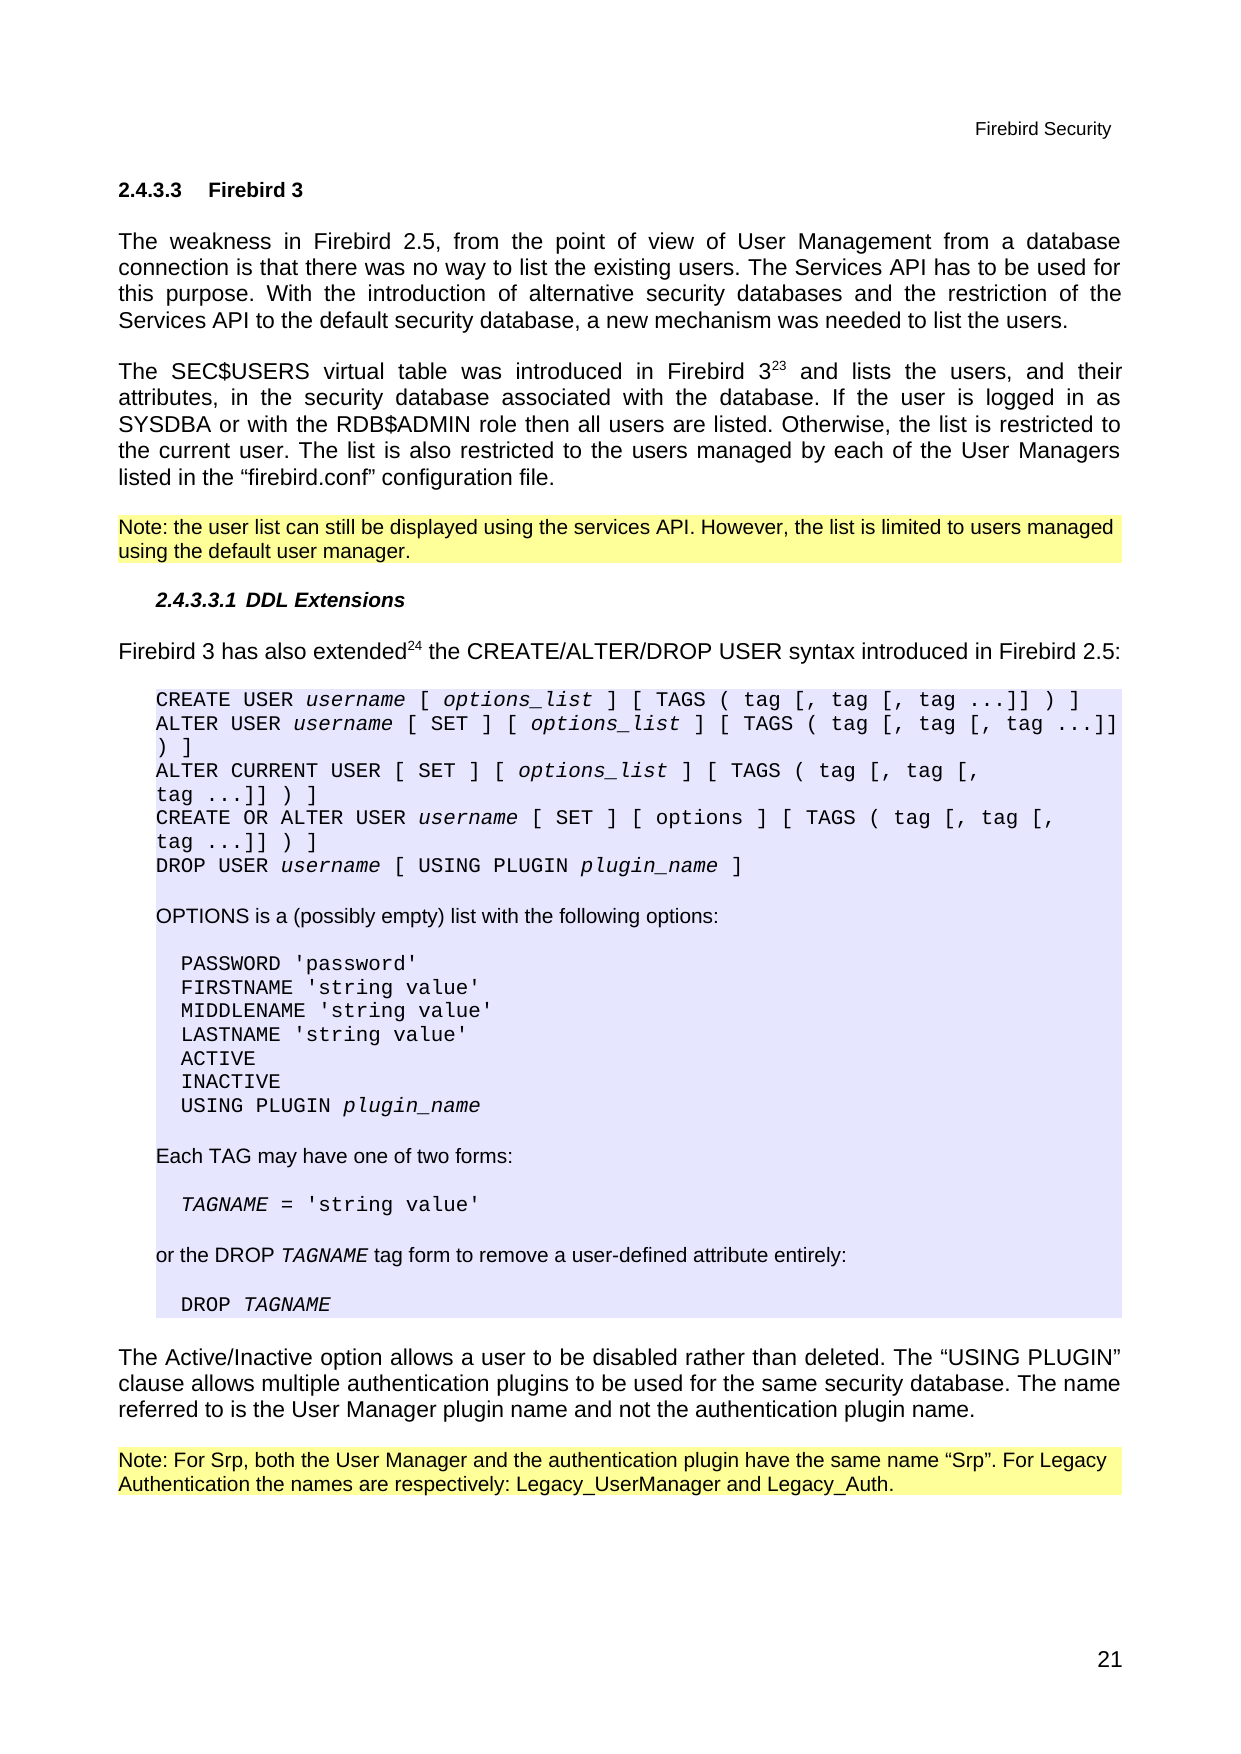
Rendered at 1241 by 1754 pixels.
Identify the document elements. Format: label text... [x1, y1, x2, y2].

text Each TAG may have one of two forms: [156, 1144, 1122, 1168]
text DROP TAGNAME [156, 1294, 1122, 1318]
text PASSWORD 'password' [156, 953, 1122, 977]
text ALTER CURRENT USER [ SET ] [ options_list ] [ TAGS ( tag [, tag [, tag ...]] ) ] [156, 760, 1122, 807]
text DROP USER username [ USING PLUGIN plugin_name ] [156, 854, 1122, 878]
subtitle Firebird 3 [118, 178, 1122, 202]
text CREATE OR ALTER USER username [ SET ] [ options ] [ TAGS ( tag [, tag [, tag ...]] ) ] [156, 807, 1122, 854]
text Note: the user list can still be displayed using the services API. However, the list is limited to users managed using the default user manager. [118, 515, 1122, 563]
text The SEC$USERS virtual table was introduced in Firebird 3 and lists the users, and their attributes, in the security database associated with the database. If the user is logged in as SYSDBA or with the RDB$ADMIN role then all users are listed. Otherwise, the list is restricted to the current user. The list is also restricted to the users managed by each of the User Managers listed in the “firebird.conf” configuration file. [118, 358, 1122, 490]
text INACTIVE [156, 1071, 1122, 1095]
text The weakness in Firebird 2.5, from the point of view of User Management from a database connection is that there was no way to list the existing users. The Services API has to be used for this purpose. With the introduction of alternative security databases and the restriction of the Services API to the default security database, a new mechanism was needed to list the users. [118, 228, 1122, 333]
text The Active/Inactive option allows a user to be disabled rather than deleted. The “USING PLUGIN” clause allows multiple authentication plugins to be used for the same security database. The name referred to is the User Manager plugin name and not the authentication plugin name. [118, 1343, 1122, 1422]
subtitle DDL Extensions [156, 588, 1122, 612]
text or the DROP TAGNAME tag form to remove a user-defined attribute entirely: [156, 1243, 1122, 1269]
text USING PLUGIN plugin_name [156, 1095, 1122, 1119]
text LASTNAME 'string value' [156, 1024, 1122, 1048]
text Note: For Srp, both the User Manager and the authentication plugin have the same name “Srp”. For Legacy Authentication the names are respectively: Legacy_UserManager and Legacy_Auth. [118, 1447, 1122, 1495]
text Firebird 3 has also extended the CREATE/ALTER/DROP USER syntax introduced in Firebird 2.5: [118, 638, 1122, 664]
text MIDDLENAME 'string value' [156, 1001, 1122, 1024]
text TAGNAME = 'string value' [156, 1194, 1122, 1217]
text ALTER USER username [ SET ] [ options_list ] [ TAGS ( tag [, tag [, tag ...]] ) ] [156, 713, 1122, 760]
text CREATE USER username [ options_list ] [ TAGS ( tag [, tag [, tag ...]] ) ] [156, 689, 1122, 713]
text ACTIVE [156, 1048, 1122, 1071]
text OPTIONS is a (possibly empty) list with the following options: [156, 904, 1122, 928]
text FIRSTNAME 'string value' [156, 977, 1122, 1001]
